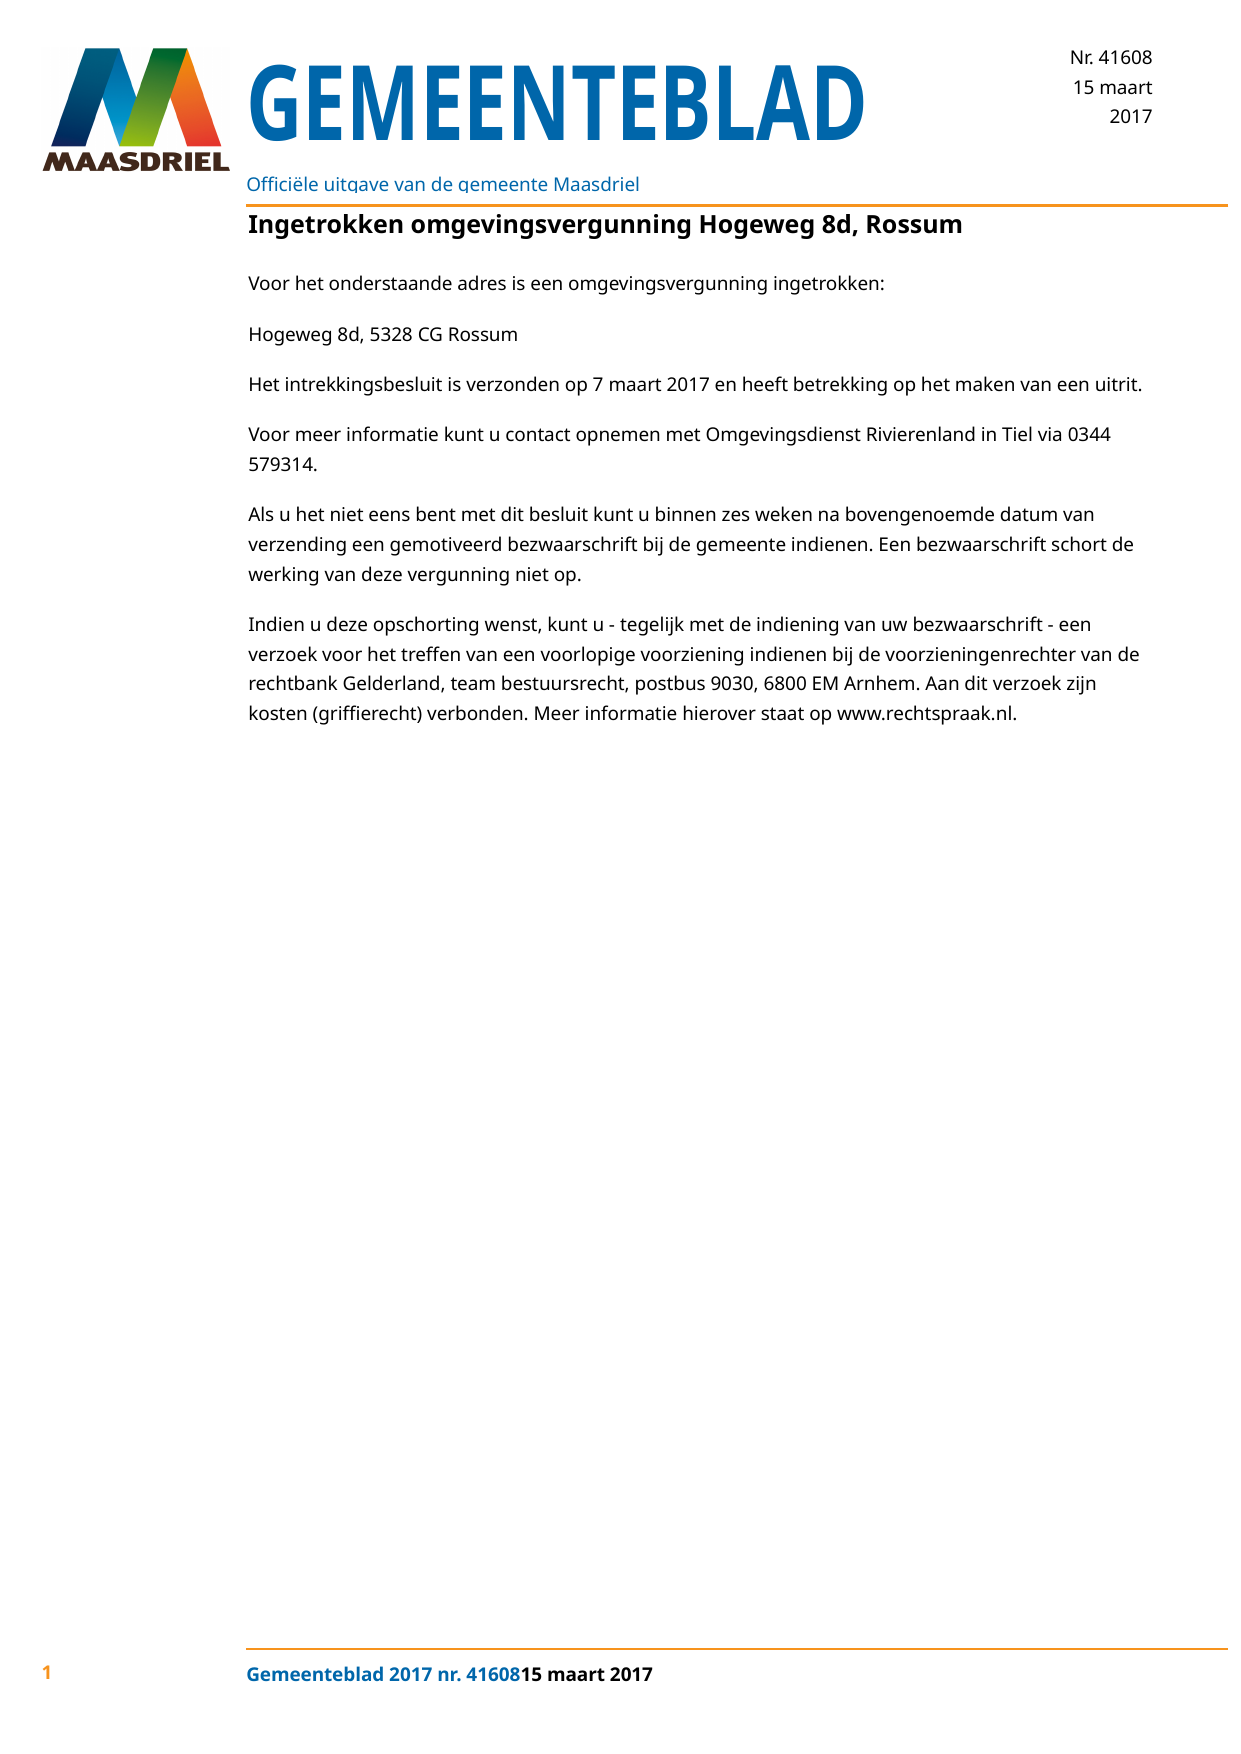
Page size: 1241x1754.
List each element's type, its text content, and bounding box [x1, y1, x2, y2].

picture [41, 47, 231, 172]
text Hogeweg 8d, 5328 CG Rossum [248, 321, 1152, 346]
text Het intrekkingsbesluit is verzonden op 7 maart 2017 en heeft betrekking op het maken van een uitrit. [248, 371, 1152, 397]
text Indien u deze opschorting wenst, kunt u - tegelijk met de indiening van uw bezwaarschrift - een verzoek voor het treffen van een voorlopige voorziening indienen bij de voorzieningenrechter van de rechtbank Gelderland, team bestuursrecht, postbus 9030, 6800 EM Arnhem. Aan dit verzoek zijn kosten (griffierecht) verbonden. Meer informatie hierover staat op www.rechtspraak.nl. [248, 611, 1152, 726]
text Als u het niet eens bent met dit besluit kunt u binnen zes weken na bovengenoemde datum van verzending een gemotiveerd bezwaarschrift bij de gemeente indienen. Een bezwaarschrift schort de werking van deze vergunning niet op. [248, 502, 1152, 586]
text Ingetrokken omgevingsvergunning Hogeweg 8d, Rossum [248, 207, 1152, 241]
text Voor het onderstaande adres is een omgevingsvergunning ingetrokken: [248, 270, 1152, 296]
text Voor meer informatie kunt u contact opnemen met Omgevingsdienst Rivierenland in Tiel via 0344 579314. [248, 422, 1152, 477]
